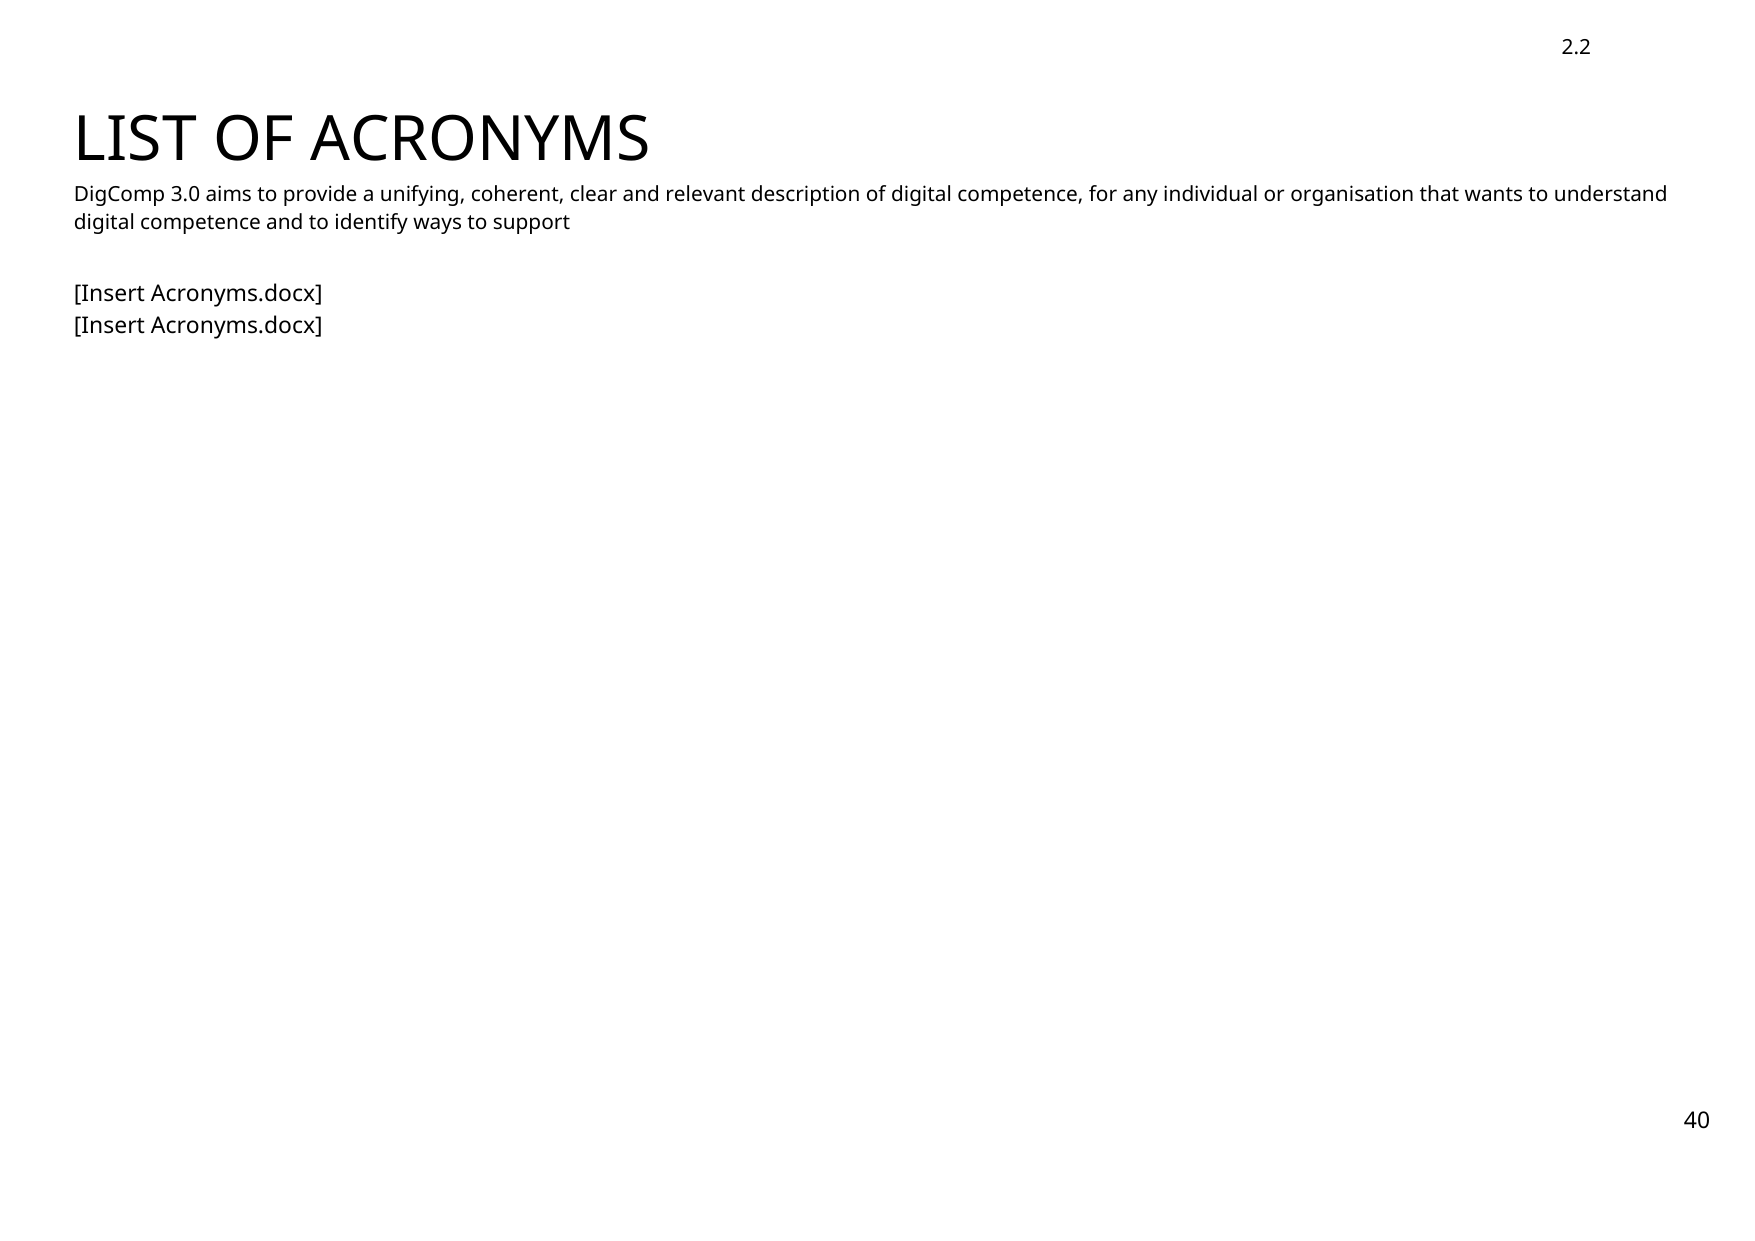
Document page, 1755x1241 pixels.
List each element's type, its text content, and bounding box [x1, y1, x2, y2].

text [Insert Acronyms.docx] [74, 309, 1710, 340]
text [Insert Acronyms.docx] [74, 277, 1710, 309]
text DigComp 3.0 aims to provide a unifying, coherent, clear and relevant description of digital competence, for any individual or organisation that wants to understand digital competence and to identify ways to support [74, 179, 1710, 236]
subtitle LIST OF ACRONYMS [74, 93, 1710, 179]
